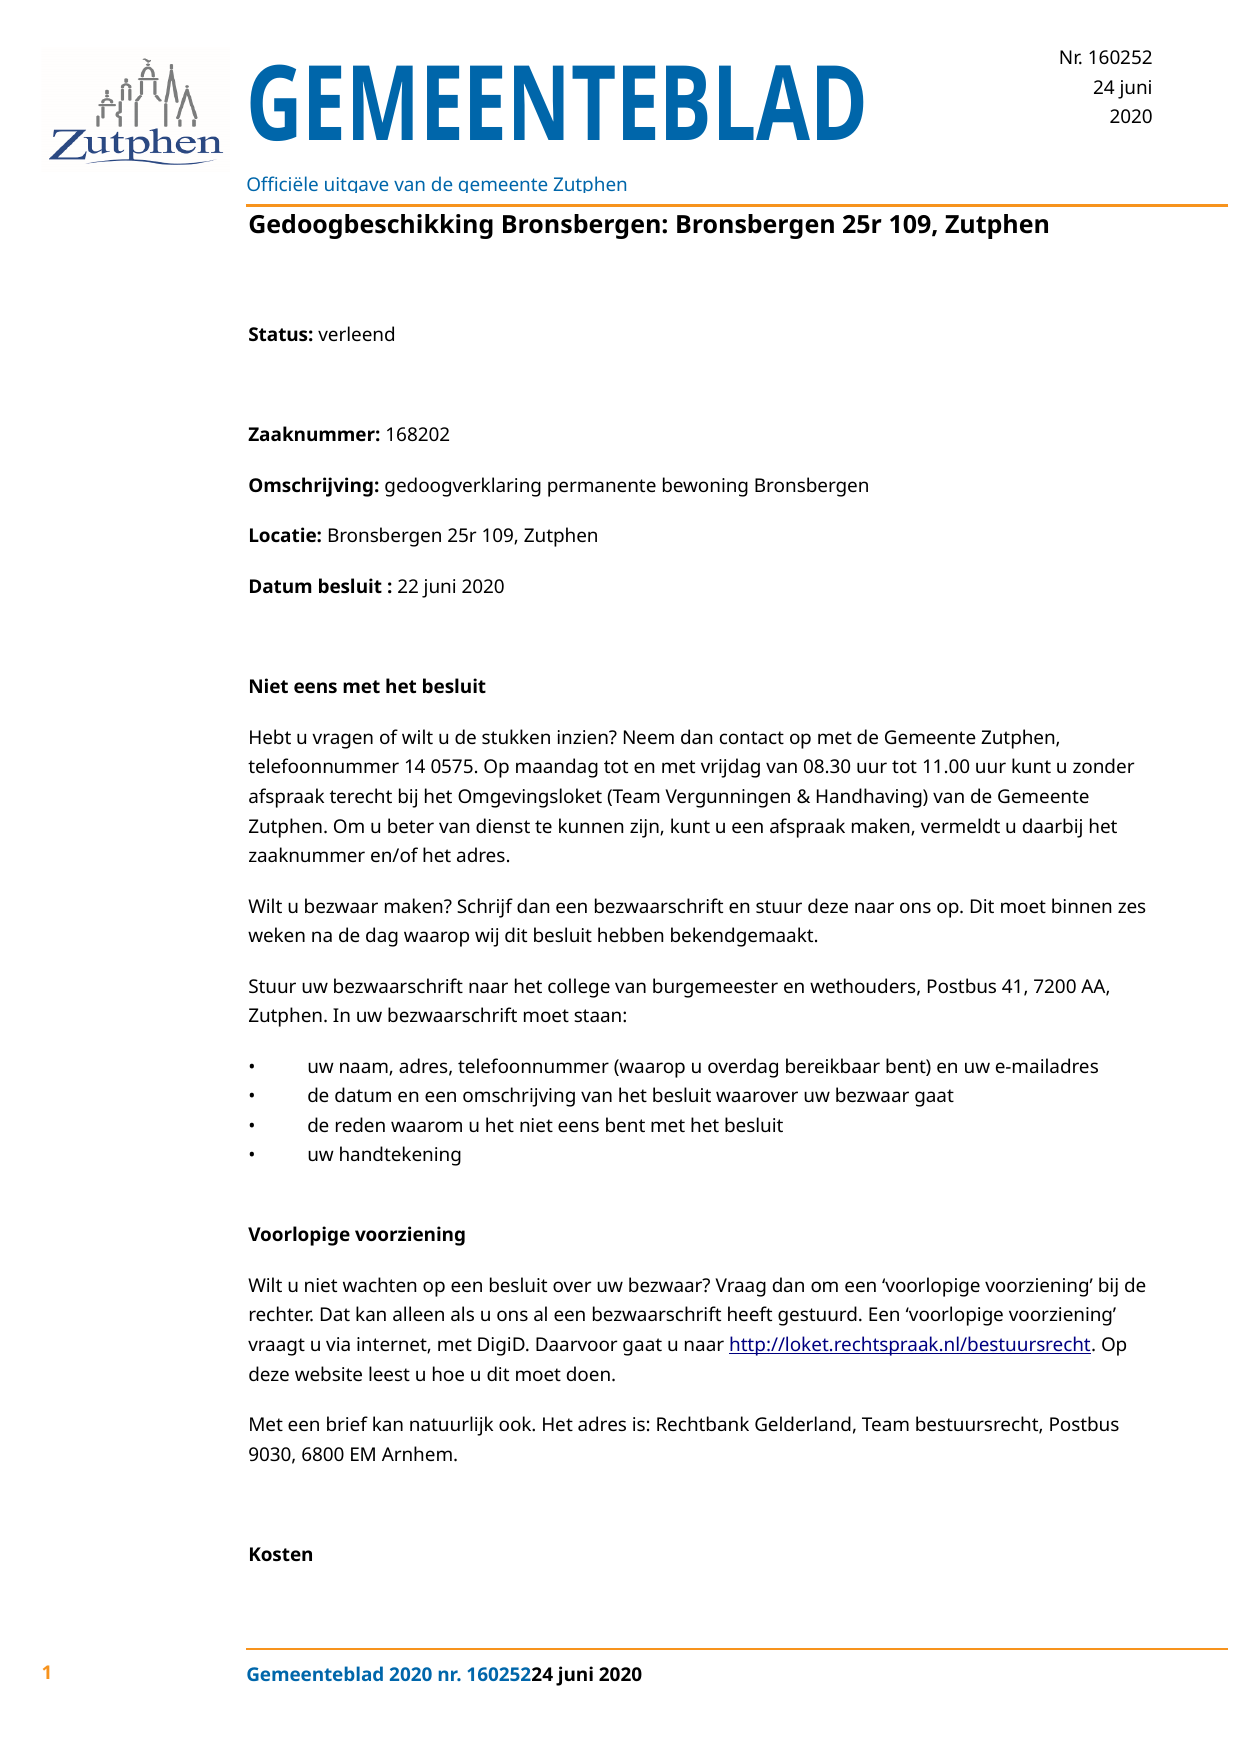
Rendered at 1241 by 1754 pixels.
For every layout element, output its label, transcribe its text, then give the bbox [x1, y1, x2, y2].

list uw naam, adres, telefoonnummer (waarop u overdag bereikbaar bent) en uw e-mailadres [248, 1053, 1152, 1078]
text Met een brief kan natuurlijk ook. Het adres is: Rechtbank Gelderland, Team bestuursrecht, Postbus 9030, 6800 EM Arnhem. [248, 1411, 1152, 1466]
text Kosten [248, 1542, 1152, 1567]
text Zaaknummer: 168202 [248, 422, 1152, 447]
text Niet eens met het besluit [248, 674, 1152, 699]
text Gedoogbeschikking Bronsbergen: Bronsbergen 25r 109, Zutphen [248, 207, 1152, 241]
text Stuur uw bezwaarschrift naar het college van burgemeester en wethouders, Postbus 41, 7200 AA, Zutphen. In uw bezwaarschrift moet staan: [248, 973, 1152, 1028]
list uw handtekening [248, 1142, 1152, 1167]
text Status: verleend [248, 321, 1152, 346]
text Wilt u niet wachten op een besluit over uw bezwaar? Vraag dan om een ‘voorlopige voorziening’ bij de rechter. Dat kan alleen als u ons al een bezwaarschrift heeft gestuurd. Een ‘voorlopige voorziening’ vraagt u via internet, met DigiD. Daarvoor gaat u naar http://loket.rechtspraak.nl/bestuursrecht. Op deze website leest u hoe u dit moet doen. [248, 1272, 1152, 1386]
list de datum en een omschrijving van het besluit waarover uw bezwaar gaat [248, 1082, 1152, 1108]
list de reden waarom u het niet eens bent met het besluit [248, 1112, 1152, 1138]
text Datum besluit : 22 juni 2020 [248, 573, 1152, 598]
text Omschrijving: gedoogverklaring permanente bewoning Bronsbergen [248, 472, 1152, 498]
text Locatie: Bronsbergen 25r 109, Zutphen [248, 522, 1152, 548]
picture [41, 47, 231, 172]
text Hebt u vragen of wilt u de stukken inzien? Neem dan contact op met de Gemeente Zutphen, telefoonnummer 14 0575. Op maandag tot en met vrijdag van 08.30 uur tot 11.00 uur kunt u zonder afspraak terecht bij het Omgevingsloket (Team Vergunningen & Handhaving) van de Gemeente Zutphen. Om u beter van dienst te kunnen zijn, kunt u een afspraak maken, vermeldt u daarbij het zaaknummer en/of het adres. [248, 724, 1152, 868]
text Voorlopige voorziening [248, 1222, 1152, 1247]
text Wilt u bezwaar maken? Schrijf dan een bezwaarschrift en stuur deze naar ons op. Dit moet binnen zes weken na de dag waarop wij dit besluit hebben bekendgemaakt. [248, 893, 1152, 948]
